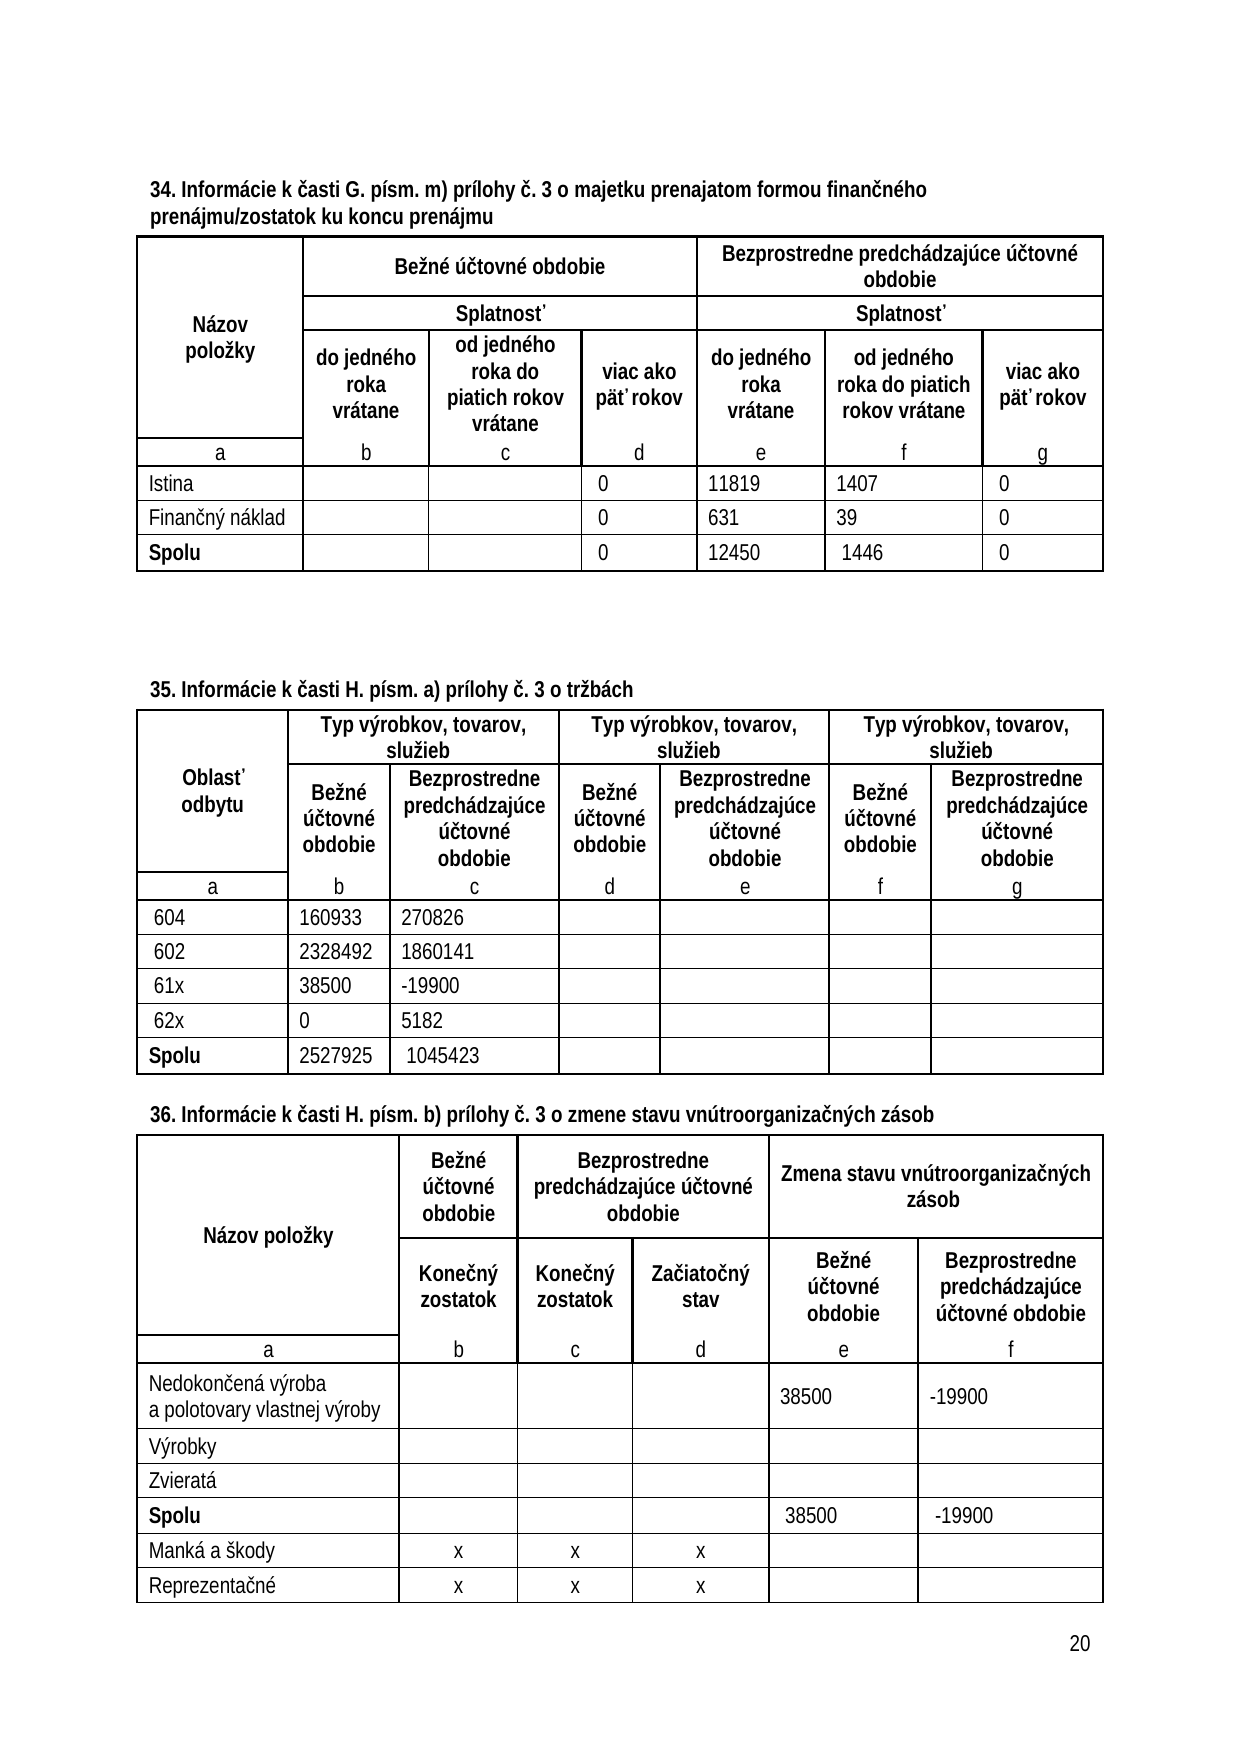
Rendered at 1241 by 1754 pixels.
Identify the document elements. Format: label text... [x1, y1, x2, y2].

table_cell -19900 [919, 1498, 1102, 1533]
table_cell viac ako päť rokov [583, 331, 696, 437]
table_cell [919, 1429, 1102, 1462]
table_cell b [400, 1334, 516, 1362]
table_cell g [984, 437, 1102, 465]
table_header Bežné účtovné obdobie [400, 1136, 516, 1237]
table_cell [661, 1004, 828, 1037]
table_cell Nedokončená výroba a polotovary vlastnej výroby [138, 1364, 398, 1428]
table_cell c [391, 871, 558, 899]
table_cell [661, 901, 828, 934]
table_cell Finančný náklad [138, 501, 302, 534]
table_header Bezprostredne predchádzajúce účtovné obdobie [698, 238, 1102, 295]
table_header Typ výrobkov, tovarov, služieb [289, 711, 558, 763]
table_cell [560, 1038, 659, 1073]
table_cell [633, 1429, 768, 1462]
table_cell Spolu [138, 535, 302, 570]
table_cell [919, 1568, 1102, 1602]
table_header Názov položky [138, 238, 302, 437]
table_header Názov položky [138, 1136, 398, 1334]
table_cell Začiatočný stav [634, 1239, 768, 1334]
table_cell e [770, 1334, 917, 1362]
table_cell Reprezentačné [138, 1568, 398, 1602]
table_cell Konečný zostatok [400, 1239, 516, 1334]
table_cell 38500 [770, 1498, 917, 1533]
table_cell 1446 [826, 535, 982, 570]
table_cell c [519, 1334, 631, 1362]
table_header Typ výrobkov, tovarov, služieb [830, 711, 1102, 763]
table_cell [830, 1038, 930, 1073]
table_cell x [400, 1568, 517, 1602]
table_cell [830, 935, 930, 968]
table_cell 604 [138, 901, 287, 934]
table_header Bezprostredne predchádzajúce účtovné obdobie [519, 1136, 768, 1237]
table_cell f [830, 871, 930, 899]
table_cell Bezprostredne predchádzajúce účtovné obdobie [391, 765, 558, 871]
table_cell x [633, 1568, 768, 1602]
table_cell 0 [983, 467, 1102, 499]
table_cell Bežné účtovné obdobie [830, 765, 930, 871]
table_cell Manká a škody [138, 1534, 398, 1567]
table_cell f [826, 437, 981, 465]
table_cell [560, 1004, 659, 1037]
table_cell [770, 1429, 917, 1462]
table_cell [919, 1534, 1102, 1567]
table_cell [633, 1498, 768, 1533]
table_cell f [919, 1334, 1102, 1362]
table_cell Zvieratá [138, 1464, 398, 1497]
table_cell 0 [289, 1004, 389, 1037]
table_cell Splatnosť [698, 297, 1102, 329]
table_cell Spolu [138, 1498, 398, 1533]
table_cell g [932, 871, 1102, 899]
table_cell do jedného roka vrátane [698, 331, 824, 437]
table_cell d [560, 871, 659, 899]
table_cell [518, 1429, 632, 1462]
table_cell Bezprostredne predchádzajúce účtovné obdobie [932, 765, 1102, 871]
table_cell d [634, 1334, 768, 1362]
table_cell a [138, 873, 287, 899]
table_cell Splatnosť [304, 297, 696, 329]
table_cell [661, 969, 828, 1002]
table_cell [560, 935, 659, 968]
table_cell a [138, 1336, 398, 1362]
table_cell [518, 1364, 632, 1428]
table_cell [932, 1004, 1102, 1037]
table_cell [400, 1498, 517, 1533]
table_cell d [583, 437, 696, 465]
table_cell [429, 501, 581, 534]
table_cell [770, 1534, 917, 1567]
table_cell x [518, 1568, 632, 1602]
table_cell [518, 1498, 632, 1533]
table_cell [661, 935, 828, 968]
table_header Bežné účtovné obdobie [304, 238, 696, 295]
table_cell x [518, 1534, 632, 1567]
title 35. Informácie k časti H. písm. a) prílohy č. 3 o tržbách [150, 676, 1090, 702]
table_cell [560, 901, 659, 934]
table_cell Konečný zostatok [519, 1239, 631, 1334]
table_cell 61x [138, 969, 287, 1002]
table_cell od jedného roka do piatich rokov vrátane [430, 331, 580, 437]
table_cell c [430, 437, 580, 465]
table_cell b [289, 871, 389, 899]
table_cell Bežné účtovné obdobie [560, 765, 659, 871]
table_cell 12450 [698, 535, 824, 570]
table_cell [830, 901, 930, 934]
table_cell Bezprostredne predchádzajúce účtovné obdobie [919, 1239, 1102, 1334]
title 34. Informácie k časti G. písm. m) prílohy č. 3 o majetku prenajatom formou finančného prenájmu/zostatok ku koncu prenájmu [150, 176, 1090, 229]
table_cell Bezprostredne predchádzajúce účtovné obdobie [661, 765, 828, 871]
table_cell [429, 467, 581, 499]
table_cell 270826 [391, 901, 558, 934]
table_cell [400, 1364, 517, 1428]
table_cell 1407 [826, 467, 982, 499]
table_cell 1045423 [391, 1038, 558, 1073]
table_cell [661, 1038, 828, 1073]
table_cell [932, 969, 1102, 1002]
table_cell Výrobky [138, 1429, 398, 1462]
table_cell 39 [826, 501, 982, 534]
table_cell x [400, 1534, 517, 1567]
table_cell Bežné účtovné obdobie [770, 1239, 917, 1334]
table_cell 2527925 [289, 1038, 389, 1073]
table_cell 38500 [289, 969, 389, 1002]
table_cell [633, 1464, 768, 1497]
table_cell 38500 [770, 1364, 917, 1428]
table_cell Istina [138, 467, 302, 499]
table_header Oblasť odbytu [138, 711, 287, 871]
table_cell [400, 1429, 517, 1462]
table_cell 1860141 [391, 935, 558, 968]
table_cell 62x [138, 1004, 287, 1037]
table_cell 5182 [391, 1004, 558, 1037]
table_cell [560, 969, 659, 1002]
table_cell [304, 501, 428, 534]
table_cell 602 [138, 935, 287, 968]
table_cell od jedného roka do piatich rokov vrátane [826, 331, 981, 437]
table_cell Spolu [138, 1038, 287, 1073]
table_cell 11819 [698, 467, 824, 499]
table_cell [400, 1464, 517, 1497]
table_cell [830, 969, 930, 1002]
table_cell 0 [582, 501, 696, 534]
table_cell [932, 901, 1102, 934]
table_cell 0 [983, 535, 1102, 570]
table_cell 160933 [289, 901, 389, 934]
table_cell -19900 [919, 1364, 1102, 1428]
table_cell [932, 1038, 1102, 1073]
title 36. Informácie k časti H. písm. b) prílohy č. 3 o zmene stavu vnútroorganizačných zásob [150, 1101, 1090, 1127]
table_cell [770, 1568, 917, 1602]
table_cell e [698, 437, 824, 465]
table_cell viac ako päť rokov [984, 331, 1102, 437]
table_cell do jedného roka vrátane [304, 331, 428, 437]
table_cell 0 [983, 501, 1102, 534]
table_cell 0 [582, 535, 696, 570]
table_cell [932, 935, 1102, 968]
table_cell 631 [698, 501, 824, 534]
table_cell [304, 535, 428, 570]
table_cell [633, 1364, 768, 1428]
table_cell 0 [582, 467, 696, 499]
table_cell 2328492 [289, 935, 389, 968]
table_cell a [138, 439, 302, 465]
table_header Typ výrobkov, tovarov, služieb [560, 711, 828, 763]
table_header Zmena stavu vnútroorganizačných zásob [770, 1136, 1102, 1237]
table_cell [830, 1004, 930, 1037]
table_cell e [661, 871, 828, 899]
table_cell -19900 [391, 969, 558, 1002]
table_cell [518, 1464, 632, 1497]
table_cell [919, 1464, 1102, 1497]
table_cell x [633, 1534, 768, 1567]
table_cell [770, 1464, 917, 1497]
table_cell b [304, 437, 428, 465]
table_cell [429, 535, 581, 570]
table_cell [304, 467, 428, 499]
table_cell Bežné účtovné obdobie [289, 765, 389, 871]
